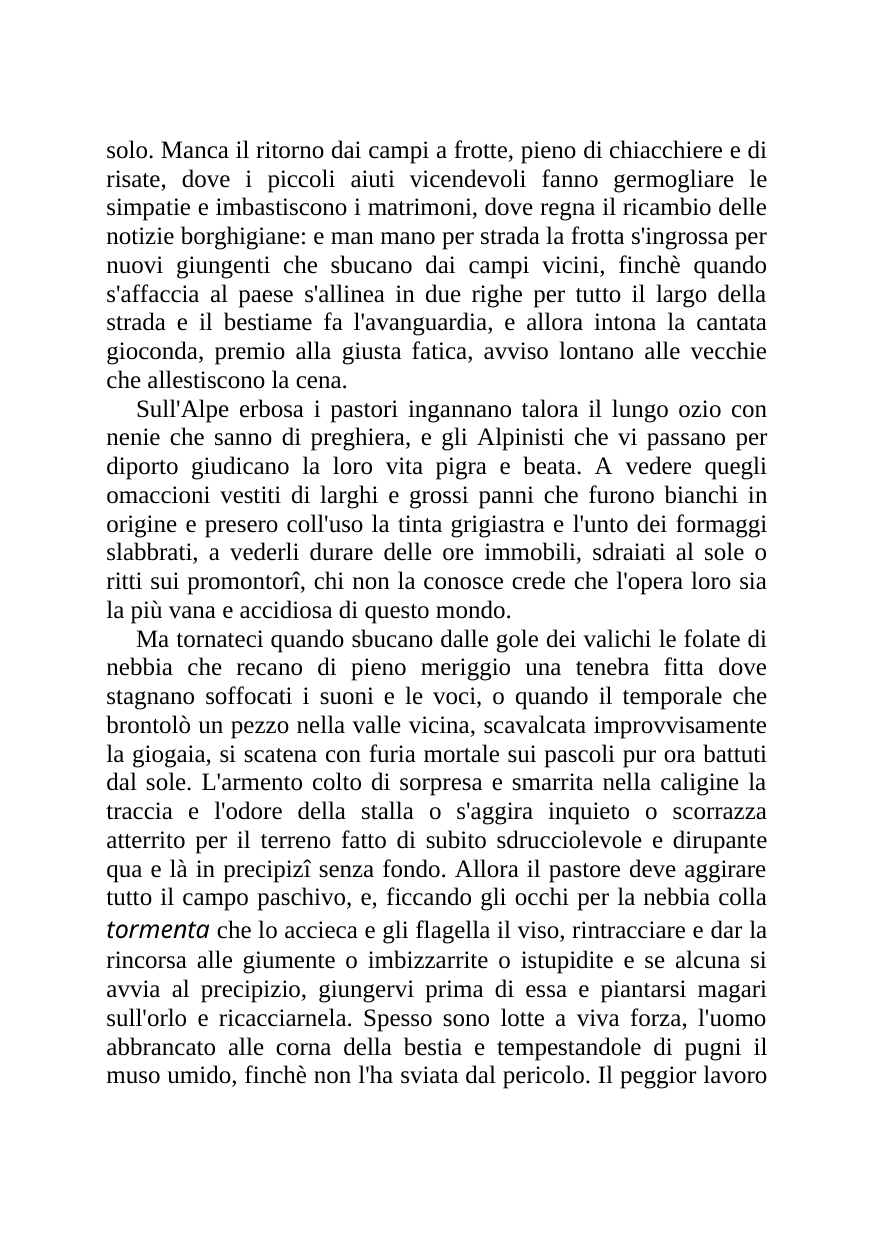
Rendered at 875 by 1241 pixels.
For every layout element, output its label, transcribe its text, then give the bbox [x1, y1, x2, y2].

text solo. Manca il ritorno dai campi a frotte, pieno di chiacchiere e di risate, dove i piccoli aiuti vicendevoli fanno germogliare le simpatie e imbastiscono i matrimoni, dove regna il ricambio delle notizie borghigiane: e man mano per strada la frotta s'ingrossa per nuovi giungenti che sbucano dai campi vicini, finchè quando s'affaccia al paese s'allinea in due righe per tutto il largo della strada e il bestiame fa l'avanguardia, e allora intona la cantata gioconda, premio alla giusta fatica, avviso lontano alle vecchie che allestiscono la cena. [106, 135, 768, 394]
text Sull'Alpe erbosa i pastori ingannano talora il lungo ozio con nenie che sanno di preghiera, e gli Alpinisti che vi passano per diporto giudicano la loro vita pigra e beata. A vedere quegli omaccioni vestiti di larghi e grossi panni che furono bianchi in origine e presero coll'uso la tinta grigiastra e l'unto dei formaggi slabbrati, a vederli durare delle ore immobili, sdraiati al sole o ritti sui promontorî, chi non la conosce crede che l'opera loro sia la più vana e accidiosa di questo mondo. [106, 394, 768, 624]
text Ma tornateci quando sbucano dalle gole dei valichi le folate di nebbia che recano di pieno meriggio una tenebra fitta dove stagnano soffocati i suoni e le voci, o quando il temporale che brontolò un pezzo nella valle vicina, scavalcata improvvisamente la giogaia, si scatena con furia mortale sui pascoli pur ora battuti dal sole. L'armento colto di sorpresa e smarrita nella caligine la traccia e l'odore della stalla o s'aggira inquieto o scorrazza atterrito per il terreno fatto di subito sdrucciolevole e dirupante qua e là in precipizî senza fondo. Allora il pastore deve aggirare tutto il campo paschivo, e, ficcando gli occhi per la nebbia colla tormenta che lo accieca e gli flagella il viso, rintracciare e dar la rincorsa alle giumente o imbizzarrite o istupidite e se alcuna si avvia al precipizio, giungervi prima di essa e piantarsi magari sull'orlo e ricacciarnela. Spesso sono lotte a viva forza, l'uomo abbrancato alle corna della bestia e tempestandole di pugni il muso umido, finchè non l'ha sviata dal pericolo. Il peggior lavoro [106, 624, 768, 1089]
